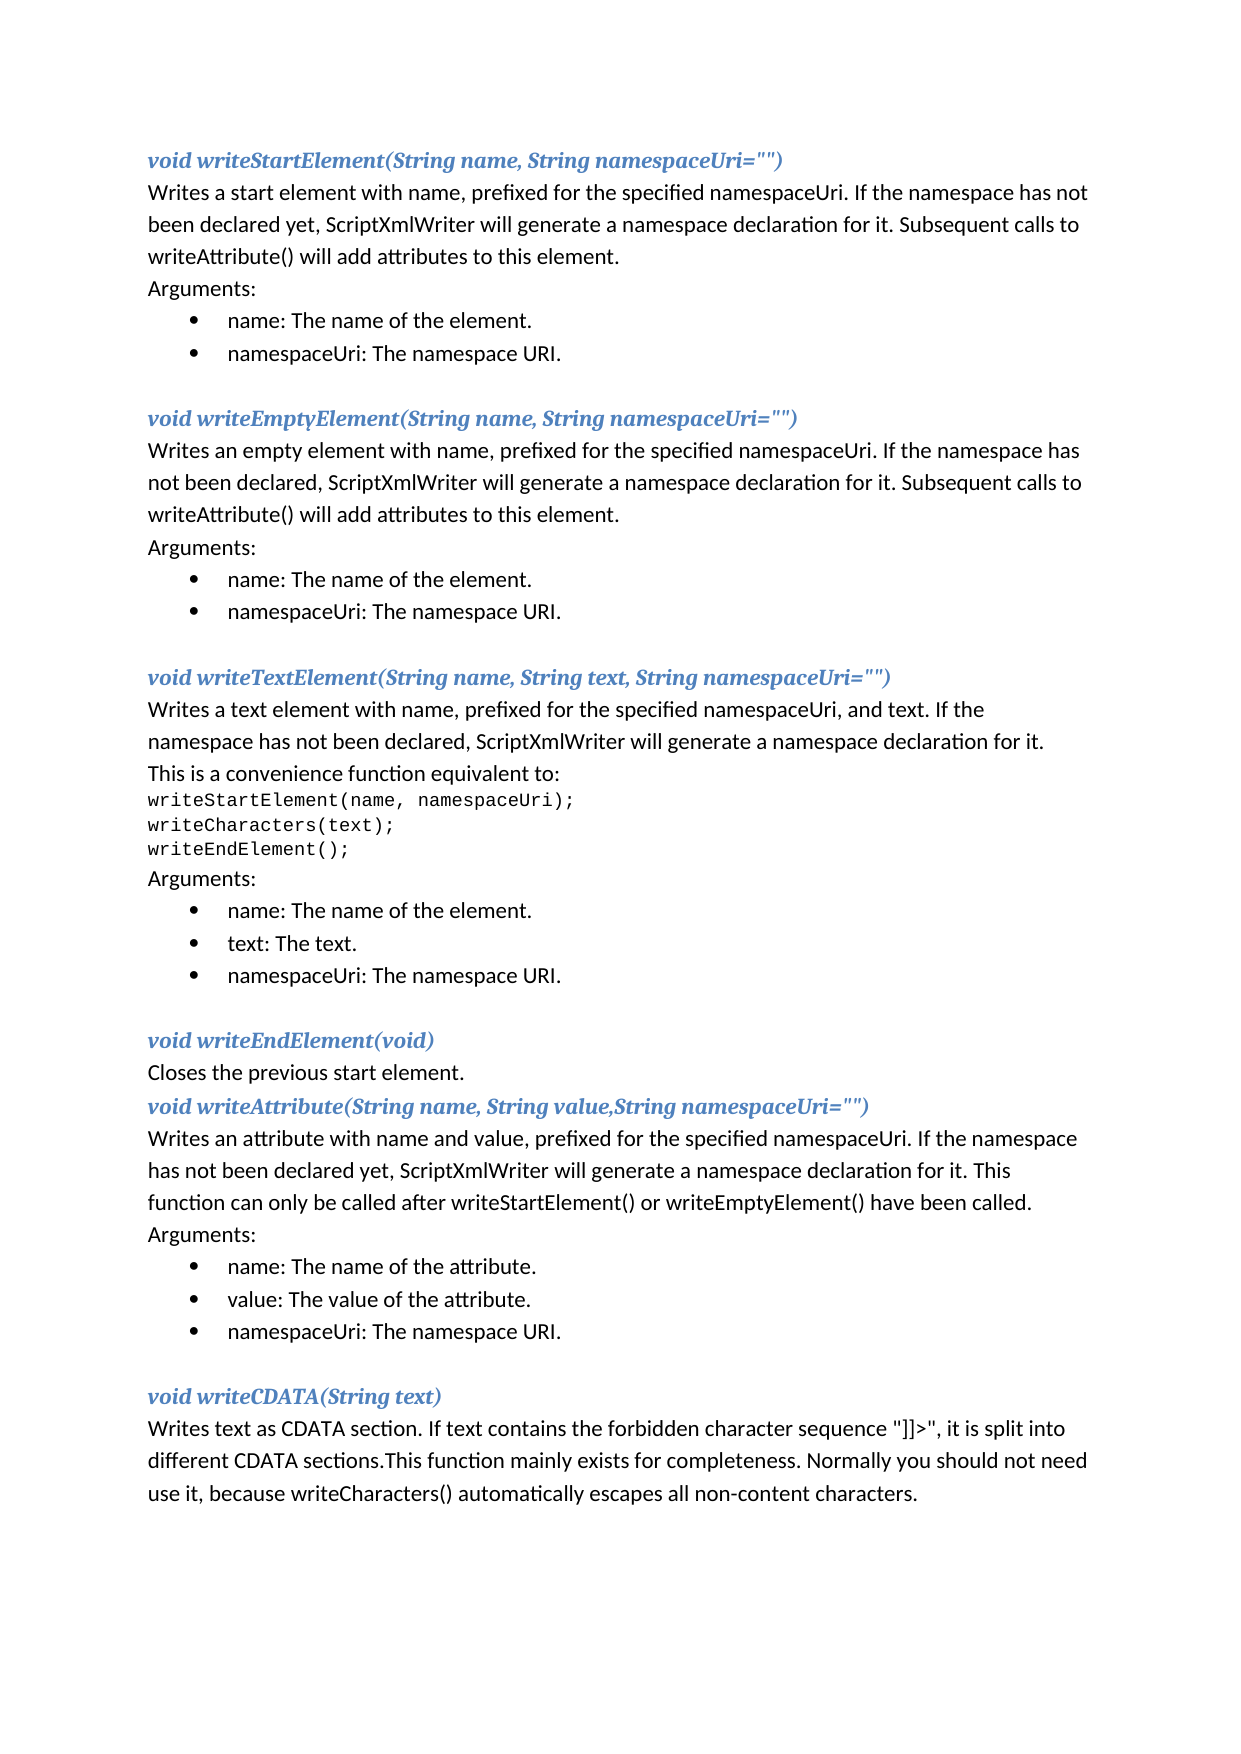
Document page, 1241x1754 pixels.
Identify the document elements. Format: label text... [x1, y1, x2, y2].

subtitle void writeEmptyElement(String name, String namespaceUri="") [148, 406, 1093, 432]
list name: The name of the element. [190, 307, 1093, 334]
subtitle void writeAttribute(String name, String value,String namespaceUri="") [148, 1093, 1093, 1120]
subtitle void writeStartElement(String name, String namespaceUri="") [148, 148, 1093, 174]
list namespaceUri: The namespace URI. [190, 597, 1093, 625]
list namespaceUri: The namespace URI. [190, 961, 1093, 989]
text writeCharacters(text); [148, 816, 1093, 837]
text Writes text as CDATA section. If text contains the forbidden character sequence "]]>", it is split into different CDATA sections.This function mainly exists for completeness. Normally you should not need use it, because writeCharacters() automatically escapes all non-content characters. [148, 1414, 1093, 1507]
text This is a convenience function equivalent to: [148, 759, 1093, 787]
list text: The text. [190, 929, 1093, 957]
list value: The value of the attribute. [190, 1285, 1093, 1313]
text Closes the previous start element. [148, 1058, 1093, 1086]
text Writes an attribute with name and value, prefixed for the specified namespaceUri. If the namespace has not been declared yet, ScriptXmlWriter will generate a namespace declaration for it. This function can only be called after writeStartElement() or writeEmptyElement() have been called. [148, 1124, 1093, 1216]
list namespaceUri: The namespace URI. [190, 339, 1093, 367]
text Arguments: [148, 533, 1093, 561]
text writeStartElement(name, namespaceUri); [148, 791, 1093, 812]
text Arguments: [148, 274, 1093, 302]
subtitle void writeCDATA(String text) [148, 1384, 1093, 1411]
text Writes a text element with name, prefixed for the specified namespaceUri, and text. If the namespace has not been declared, ScriptXmlWriter will generate a namespace declaration for it. [148, 695, 1093, 755]
text Writes a start element with name, prefixed for the specified namespaceUri. If the namespace has not been declared yet, ScriptXmlWriter will generate a namespace declaration for it. Subsequent calls to writeAttribute() will add attributes to this element. [148, 178, 1093, 270]
list name: The name of the element. [190, 897, 1093, 924]
text Arguments: [148, 1220, 1093, 1248]
text Arguments: [148, 864, 1093, 892]
list name: The name of the element. [190, 565, 1093, 593]
subtitle void writeTextElement(String name, String text, String namespaceUri="") [148, 664, 1093, 691]
list name: The name of the attribute. [190, 1252, 1093, 1281]
text Writes an empty element with name, prefixed for the specified namespaceUri. If the namespace has not been declared, ScriptXmlWriter will generate a namespace declaration for it. Subsequent calls to writeAttribute() will add attributes to this element. [148, 436, 1093, 529]
list namespaceUri: The namespace URI. [190, 1317, 1093, 1345]
text writeEndElement(); [148, 840, 1093, 861]
subtitle void writeEndElement(void) [148, 1028, 1093, 1054]
